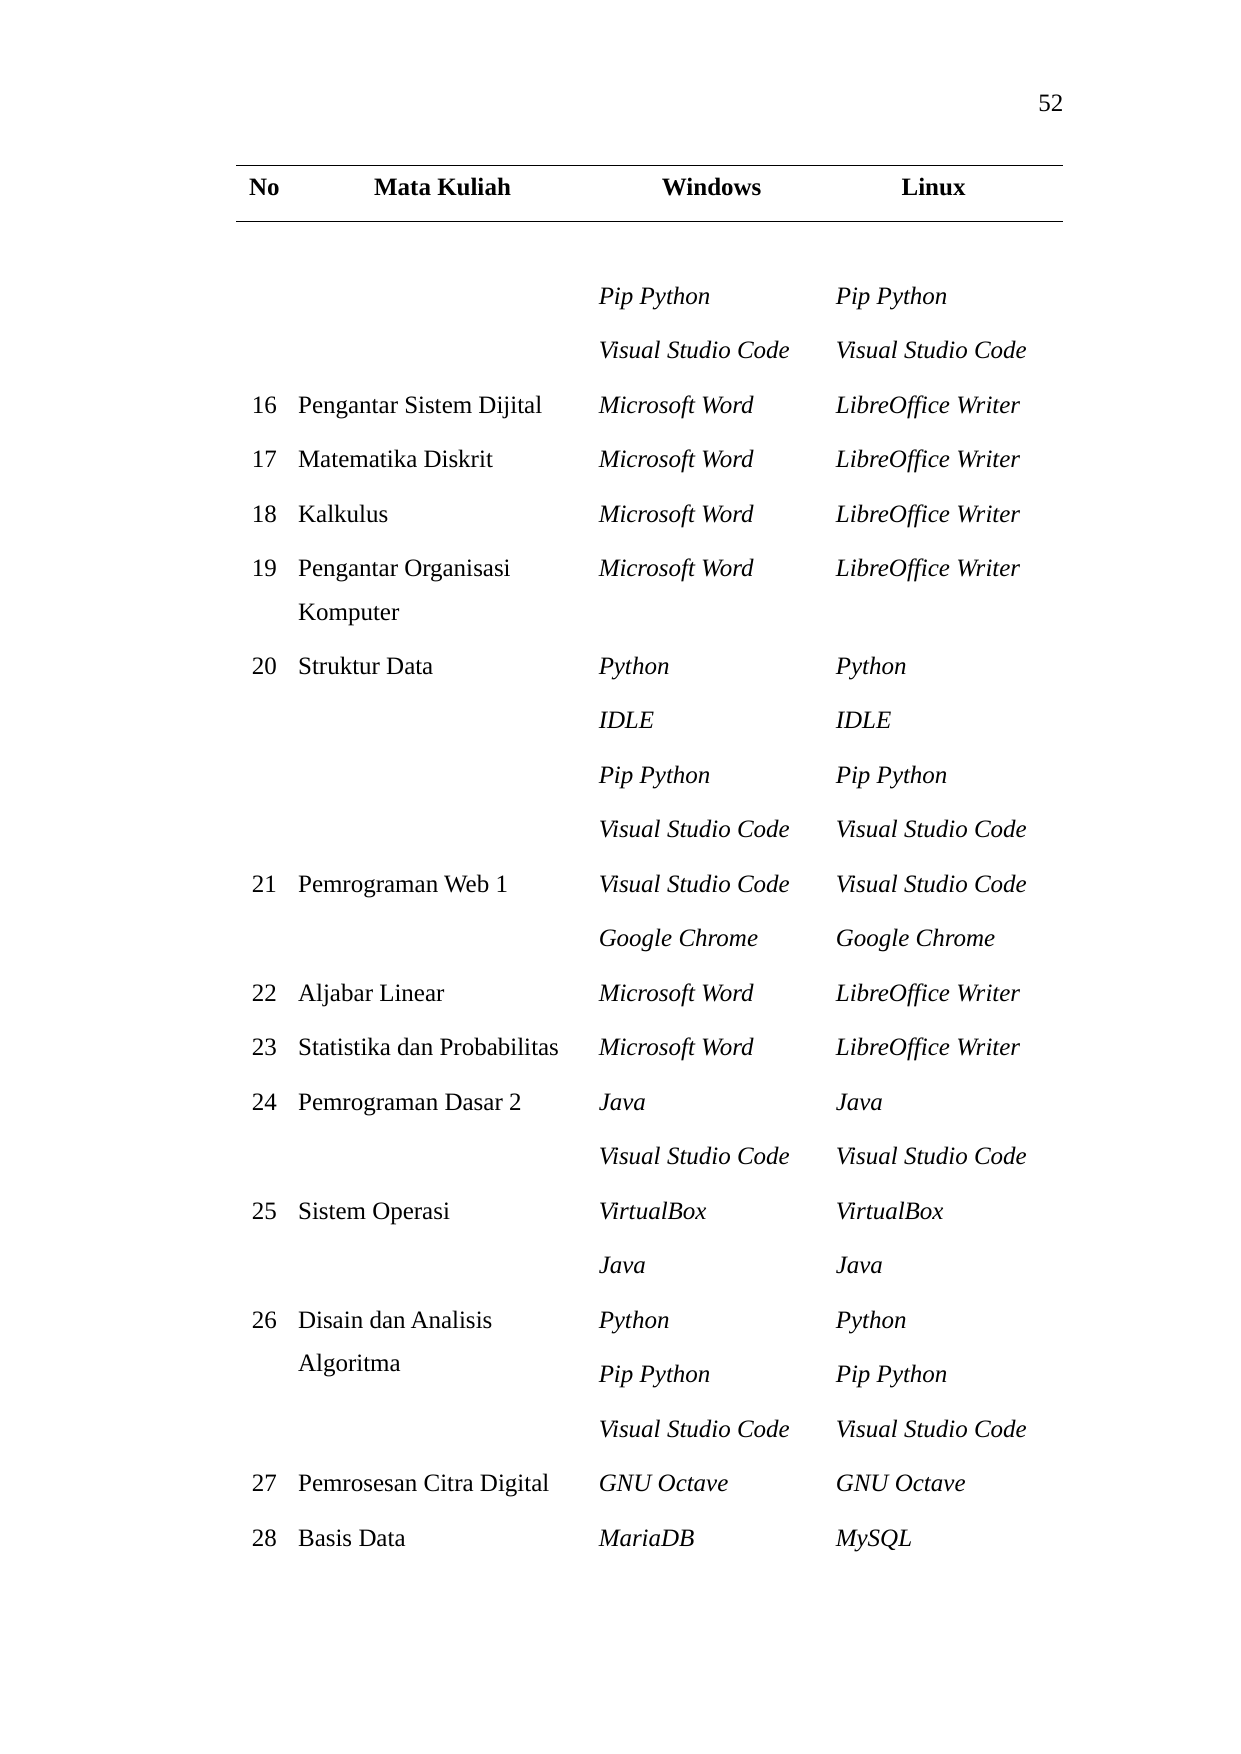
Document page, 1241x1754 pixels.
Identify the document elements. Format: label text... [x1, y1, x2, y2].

table_cell Pip Python [593, 275, 830, 330]
table_cell LibreOffice Writer [830, 972, 1063, 1027]
table_cell Pemrograman Web 1 [292, 863, 593, 972]
table_cell IDLE [830, 700, 1063, 754]
table_cell Visual Studio Code [830, 330, 1063, 384]
table_cell 26 [236, 1299, 292, 1462]
table_cell Matematika Diskrit [292, 439, 593, 493]
table_cell Pip Python [830, 1354, 1063, 1408]
table_cell 28 [236, 1517, 292, 1571]
table_cell VirtualBox [593, 1190, 830, 1244]
table_cell LibreOffice Writer [830, 439, 1063, 493]
table_cell Java [593, 1245, 830, 1299]
table_cell [593, 222, 830, 275]
table_cell 17 [236, 439, 292, 493]
table_cell Microsoft Word [593, 1027, 830, 1081]
table_cell VirtualBox [830, 1190, 1063, 1244]
table_cell Pemrosesan Citra Digital [292, 1463, 593, 1517]
table_cell Visual Studio Code [593, 1136, 830, 1190]
table_cell Microsoft Word [593, 439, 830, 493]
table_cell Visual Studio Code [593, 863, 830, 918]
table_header Linux [830, 166, 1063, 221]
table_cell Kalkulus [292, 493, 593, 548]
table_cell LibreOffice Writer [830, 384, 1063, 439]
table_cell MariaDB [593, 1517, 830, 1571]
table_cell 25 [236, 1190, 292, 1299]
table_cell Pip Python [593, 754, 830, 809]
table_header No [236, 166, 292, 221]
table_cell Visual Studio Code [830, 1136, 1063, 1190]
table_cell Basis Data [292, 1517, 593, 1571]
table_cell [830, 222, 1063, 275]
table_cell 19 [236, 548, 292, 645]
table_cell Python [830, 645, 1063, 700]
table_cell 18 [236, 493, 292, 548]
table_cell Pemrograman Dasar 2 [292, 1081, 593, 1190]
table_cell Visual Studio Code [593, 809, 830, 863]
table_header Mata Kuliah [292, 166, 593, 221]
table_cell Visual Studio Code [830, 863, 1063, 918]
table_cell Microsoft Word [593, 384, 830, 439]
table_cell Visual Studio Code [830, 1408, 1063, 1462]
table_cell Visual Studio Code [593, 1408, 830, 1462]
table_cell Java [830, 1081, 1063, 1136]
table_cell 23 [236, 1027, 292, 1081]
table_cell 22 [236, 972, 292, 1027]
table_cell 24 [236, 1081, 292, 1190]
table_cell Microsoft Word [593, 493, 830, 548]
table_cell Microsoft Word [593, 972, 830, 1027]
table_cell Disain dan Analisis Algoritma [292, 1299, 593, 1462]
table_cell Aljabar Linear [292, 972, 593, 1027]
table_cell IDLE [593, 700, 830, 754]
table_cell Pip Python [593, 1354, 830, 1408]
table_cell LibreOffice Writer [830, 1027, 1063, 1081]
table_cell Python [593, 1299, 830, 1353]
table_cell 20 [236, 645, 292, 863]
table_cell Pip Python [830, 275, 1063, 330]
table_cell Pengantar Organisasi Komputer [292, 548, 593, 645]
table_cell GNU Octave [593, 1463, 830, 1517]
table_cell Pengantar Sistem Dijital [292, 384, 593, 439]
table_cell Python [593, 645, 830, 700]
table_cell Visual Studio Code [830, 809, 1063, 863]
table_cell 27 [236, 1463, 292, 1517]
table_cell Pip Python [830, 754, 1063, 809]
table_cell Sistem Operasi [292, 1190, 593, 1299]
table_cell Visual Studio Code [593, 330, 830, 384]
table_cell Python [830, 1299, 1063, 1353]
table_cell 21 [236, 863, 292, 972]
table_cell Microsoft Word [593, 548, 830, 645]
table_cell Java [830, 1245, 1063, 1299]
table_cell 16 [236, 384, 292, 439]
table_header Windows [593, 166, 830, 221]
table_cell MySQL [830, 1517, 1063, 1571]
table_cell GNU Octave [830, 1463, 1063, 1517]
table_cell Statistika dan Probabilitas [292, 1027, 593, 1081]
table_cell Java [593, 1081, 830, 1136]
table_cell Google Chrome [593, 918, 830, 972]
table_cell LibreOffice Writer [830, 493, 1063, 548]
table_cell Google Chrome [830, 918, 1063, 972]
table_cell Struktur Data [292, 645, 593, 863]
table_cell LibreOffice Writer [830, 548, 1063, 645]
